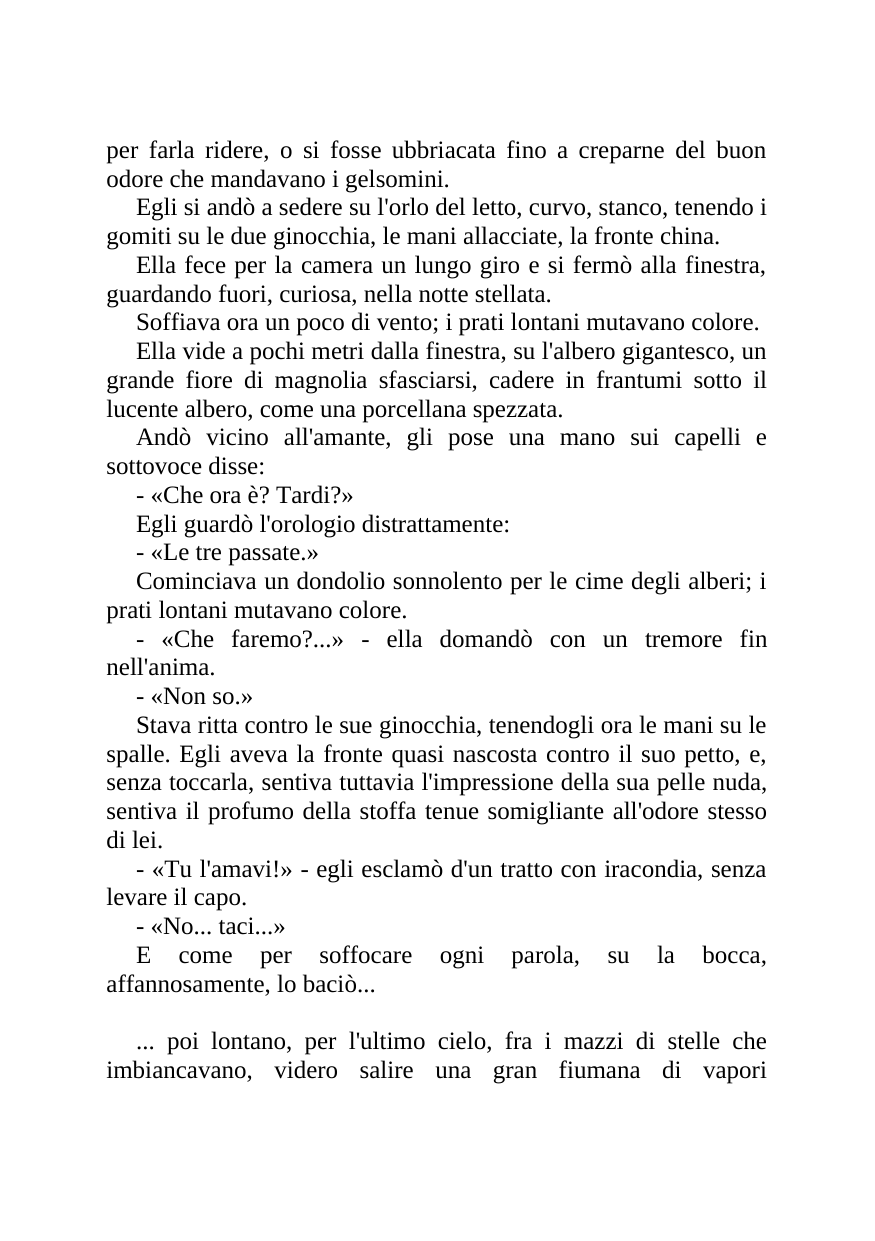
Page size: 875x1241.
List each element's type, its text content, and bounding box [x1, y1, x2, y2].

text Stava ritta contro le sue ginocchia, tenendogli ora le mani su le spalle. Egli aveva la fronte quasi nascosta contro il suo petto, e, senza toccarla, sentiva tuttavia l'impressione della sua pelle nuda, sentiva il profumo della stoffa tenue somigliante all'odore stesso di lei. [106, 710, 768, 854]
text Ella fece per la camera un lungo giro e si fermò alla finestra, guardando fuori, curiosa, nella notte stellata. [106, 250, 768, 307]
text Cominciava un dondolio sonnolento per le cime degli alberi; i prati lontani mutavano colore. [106, 566, 768, 624]
text Ella vide a pochi metri dalla finestra, su l'albero gigantesco, un grande fiore di magnolia sfasciarsi, cadere in frantumi sotto il lucente albero, come una porcellana spezzata. [106, 336, 768, 422]
text ... poi lontano, per l'ultimo cielo, fra i mazzi di stelle che imbiancavano, videro salire una gran fiumana di vapori [106, 1026, 768, 1084]
text E come per soffocare ogni parola, su la bocca, affannosamente, lo baciò... [106, 940, 768, 997]
text Soffiava ora un poco di vento; i prati lontani mutavano colore. [106, 307, 768, 336]
text - «Non so.» [106, 681, 768, 710]
text per farla ridere, o si fosse ubbriacata fino a creparne del buon odore che mandavano i gelsomini. [106, 135, 768, 192]
text - «Tu l'amavi!» - egli esclamò d'un tratto con iracondia, senza levare il capo. [106, 854, 768, 911]
text - «Che faremo?...» - ella domandò con un tremore fin nell'anima. [106, 624, 768, 681]
text - «No... taci...» [106, 911, 768, 940]
text - «Che ora è? Tardi?» [106, 480, 768, 509]
text - «Le tre passate.» [106, 537, 768, 566]
text Andò vicino all'amante, gli pose una mano sui capelli e sottovoce disse: [106, 422, 768, 480]
text Egli si andò a sedere su l'orlo del letto, curvo, stanco, tenendo i gomiti su le due ginocchia, le mani allacciate, la fronte china. [106, 192, 768, 250]
text Egli guardò l'orologio distrattamente: [106, 509, 768, 537]
